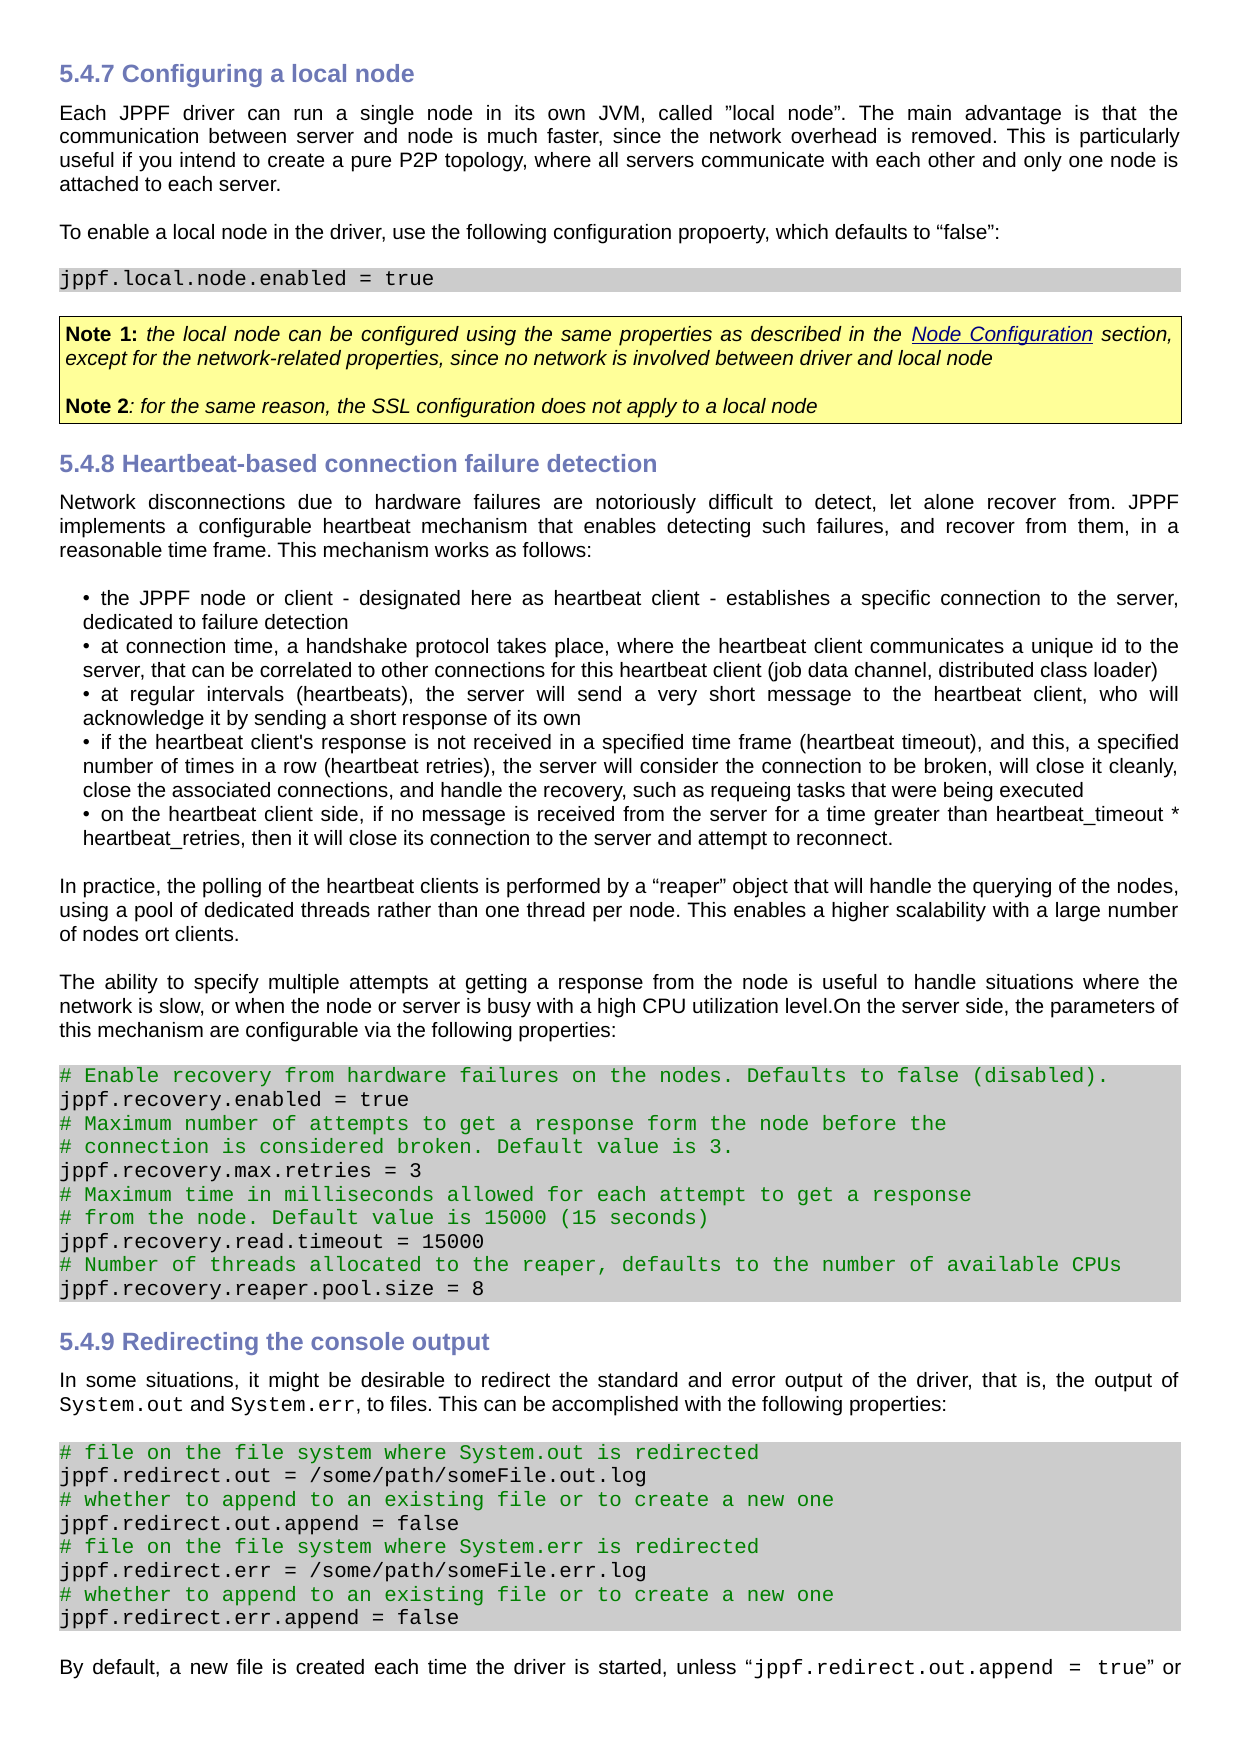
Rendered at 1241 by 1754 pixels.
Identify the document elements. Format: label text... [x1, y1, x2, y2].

list at regular intervals (heartbeats), the server will send a very short message to the heartbeat client, who will acknowledge it by sending a short response of its own [83, 682, 1181, 730]
text jppf.local.node.enabled = true [59, 268, 1181, 292]
list the JPPF node or client - designated here as heartbeat client - establishes a specific connection to the server, dedicated to failure detection [83, 586, 1181, 634]
subtitle Redirecting the console output [59, 1327, 1181, 1356]
text # from the node. Default value is 15000 (15 seconds) [59, 1207, 1181, 1231]
text Network disconnections due to hardware failures are notoriously difficult to detect, let alone recover from. JPPF implements a configurable heartbeat mechanism that enables detecting such failures, and recover from them, in a reasonable time frame. This mechanism works as follows: [59, 490, 1181, 562]
text # whether to append to an existing file or to create a new one [59, 1584, 1181, 1607]
text jppf.redirect.out = /some/path/someFile.out.log [59, 1465, 1181, 1489]
text To enable a local node in the driver, use the following configuration propoerty, which defaults to “false”: [59, 220, 1181, 244]
text By default, a new file is created each time the driver is started, unless “jppf.redirect.out.append = true” or [59, 1655, 1181, 1681]
text # file on the file system where System.err is redirected [59, 1536, 1181, 1560]
text jppf.recovery.enabled = true [59, 1089, 1181, 1113]
text Each JPPF driver can run a single node in its own JVM, called ”local node”. The main advantage is that the communication between server and node is much faster, since the network overhead is removed. This is particularly useful if you intend to create a pure P2P topology, where all servers communicate with each other and only one node is attached to each server. [59, 100, 1181, 196]
text jppf.redirect.err.append = false [59, 1607, 1181, 1631]
text In some situations, it might be desirable to redirect the standard and error output of the driver, that is, the output of System.out and System.err, to files. This can be accomplished with the following properties: [59, 1368, 1181, 1418]
text In practice, the polling of the heartbeat clients is performed by a “reaper” object that will handle the querying of the nodes, using a pool of dedicated threads rather than one thread per node. This enables a higher scalability with a large number of nodes ort clients. [59, 874, 1181, 946]
text # file on the file system where System.out is redirected [59, 1442, 1181, 1465]
text The ability to specify multiple attempts at getting a response from the node is useful to handle situations where the network is slow, or when the node or server is busy with a high CPU utilization level.On the server side, the parameters of this mechanism are configurable via the following properties: [59, 969, 1181, 1041]
text jppf.redirect.out.append = false [59, 1513, 1181, 1536]
text # Maximum time in milliseconds allowed for each attempt to get a response [59, 1183, 1181, 1207]
text # whether to append to an existing file or to create a new one [59, 1489, 1181, 1513]
text Note 1: the local node can be configured using the same properties as described in the Node Configuration section, except for the network-related properties, since no network is involved between driver and local node [60, 317, 1181, 363]
text # Maximum number of attempts to get a response form the node before the [59, 1113, 1181, 1136]
text # Number of threads allocated to the reaper, defaults to the number of available CPUs [59, 1254, 1181, 1278]
text jppf.recovery.reaper.pool.size = 8 [59, 1278, 1181, 1302]
list at connection time, a handshake protocol takes place, where the heartbeat client communicates a unique id to the server, that can be correlated to other connections for this heartbeat client (job data channel, distributed class loader) [83, 634, 1181, 682]
list if the heartbeat client's response is not received in a specified time frame (heartbeat timeout), and this, a specified number of times in a row (heartbeat retries), the server will consider the connection to be broken, will close it cleanly, close the associated connections, and handle the recovery, such as requeing tasks that were being executed [83, 730, 1181, 802]
subtitle Configuring a local node [59, 59, 1181, 88]
text Note 2: for the same reason, the SSL configuration does not apply to a local node [60, 387, 1181, 423]
text jppf.redirect.err = /some/path/someFile.err.log [59, 1560, 1181, 1584]
text # Enable recovery from hardware failures on the nodes. Defaults to false (disabled). [59, 1065, 1181, 1089]
text jppf.recovery.read.timeout = 15000 [59, 1231, 1181, 1254]
subtitle Heartbeat-based connection failure detection [59, 448, 1181, 477]
list on the heartbeat client side, if no message is received from the server for a time greater than heartbeat_timeout * heartbeat_retries, then it will close its connection to the server and attempt to reconnect. [83, 802, 1181, 850]
text # connection is considered broken. Default value is 3. [59, 1136, 1181, 1160]
text jppf.recovery.max.retries = 3 [59, 1160, 1181, 1183]
